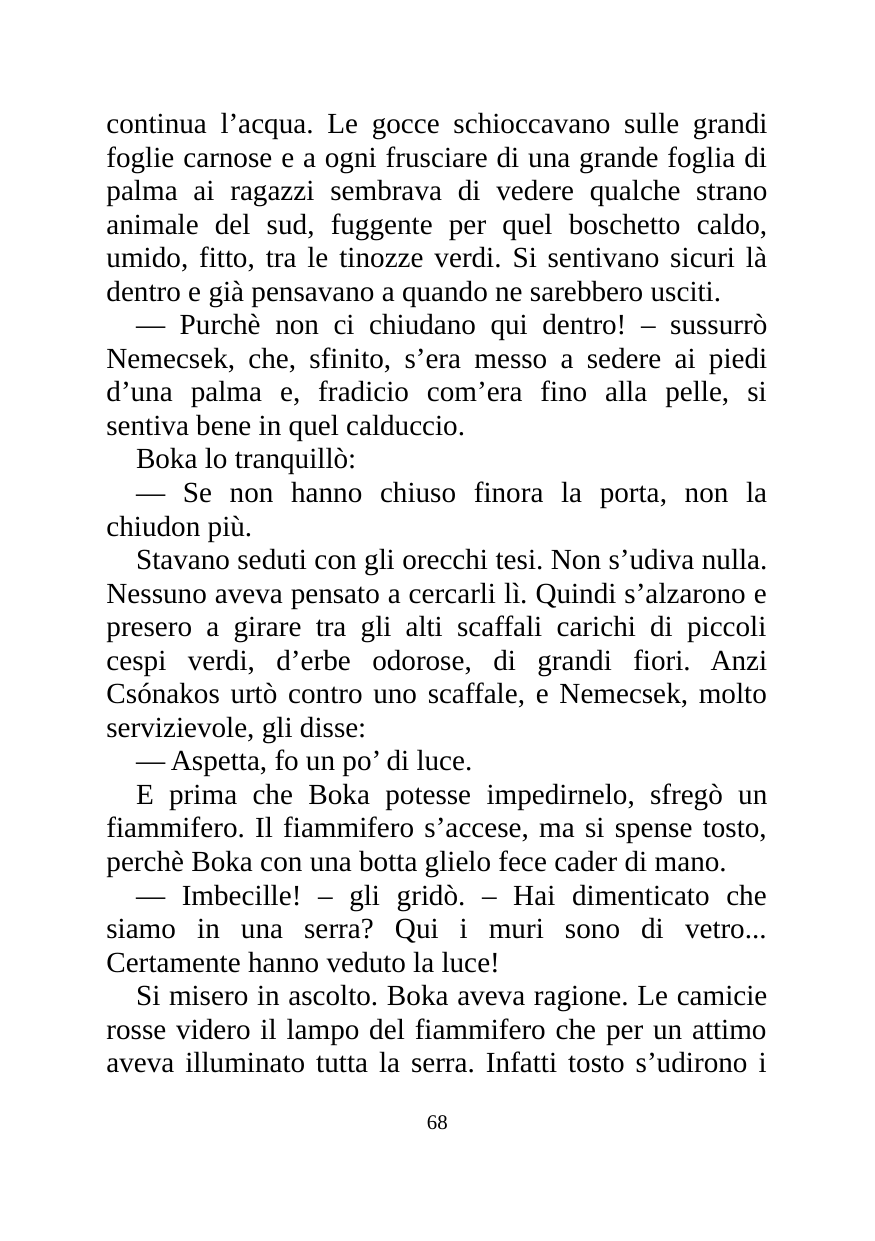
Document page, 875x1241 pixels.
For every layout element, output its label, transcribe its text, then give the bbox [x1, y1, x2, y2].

text Si misero in ascolto. Boka aveva ragione. Le camicie rosse videro il lampo del fiammifero che per un attimo aveva illuminato tutta la serra. Infatti tosto s’udirono i [106, 978, 768, 1079]
text Boka lo tranquillò: [106, 442, 768, 475]
text — Aspetta, fo un po’ di luce. [106, 743, 768, 777]
text Stavano seduti con gli orecchi tesi. Non s’udiva nulla. Nessuno aveva pensato a cercarli lì. Quindi s’alzarono e presero a girare tra gli alti scaffali carichi di piccoli cespi verdi, d’erbe odorose, di grandi fiori. Anzi Csónakos urtò contro uno scaffale, e Nemecsek, molto servizievole, gli disse: [106, 542, 768, 743]
text — Purchè non ci chiudano qui dentro! – sussurrò Nemecsek, che, sfinito, s’era messo a sedere ai piedi d’una palma e, fradicio com’era fino alla pelle, si sentiva bene in quel calduccio. [106, 307, 768, 442]
text — Se non hanno chiuso finora la porta, non la chiudon più. [106, 475, 768, 542]
text E prima che Boka potesse impedirnelo, sfregò un fiammifero. Il fiammifero s’accese, ma si spense tosto, perchè Boka con una botta glielo fece cader di mano. [106, 777, 768, 878]
text — Imbecille! – gli gridò. – Hai dimenticato che siamo in una serra? Qui i muri sono di vetro... Certamente hanno veduto la luce! [106, 878, 768, 978]
text continua l’acqua. Le gocce schioccavano sulle grandi foglie carnose e a ogni frusciare di una grande foglia di palma ai ragazzi sembrava di vedere qualche strano animale del sud, fuggente per quel boschetto caldo, umido, fitto, tra le tinozze verdi. Si sentivano sicuri là dentro e già pensavano a quando ne sarebbero usciti. [106, 106, 768, 307]
